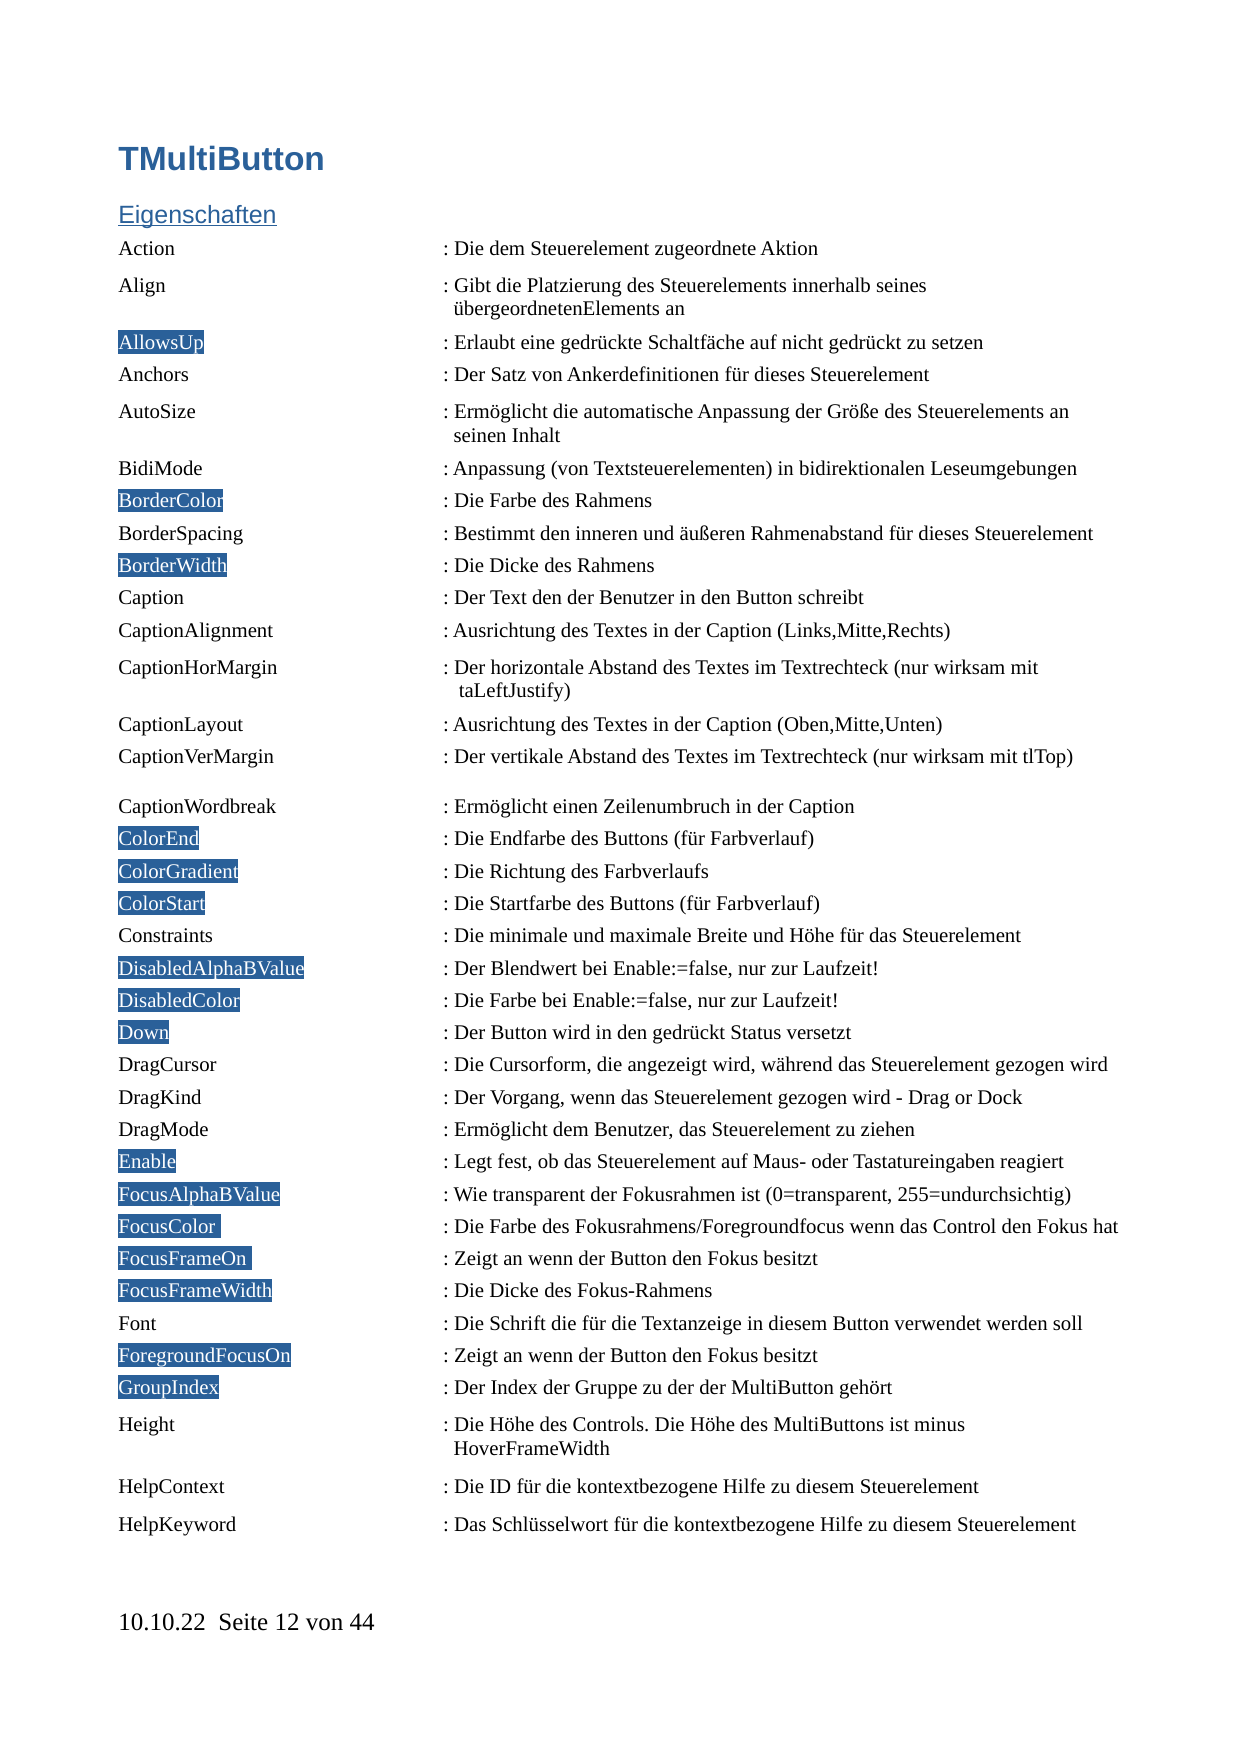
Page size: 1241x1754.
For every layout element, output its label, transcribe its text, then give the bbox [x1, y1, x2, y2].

text Action : Die dem Steuerelement zugeordnete Aktion [118, 241, 1122, 258]
text BorderSpacing : Bestimmt den inneren und äußeren Rahmenabstand für dieses Steuerelement [118, 526, 1122, 544]
text CaptionLayout : Ausrichtung des Textes in der Caption (Oben,Mitte,Unten) [118, 717, 1122, 735]
text Down : Der Button wird in den gedrückt Status versetzt [118, 1025, 1122, 1043]
text Font : Die Schrift die für die Textanzeige in diesem Button verwendet werden soll [118, 1316, 1122, 1334]
text DisabledColor : Die Farbe bei Enable:=false, nur zur Laufzeit! [118, 993, 1122, 1011]
text Enable : Legt fest, ob das Steuerelement auf Maus- oder Tastatureingaben reagiert [118, 1154, 1122, 1172]
text Anchors : Der Satz von Ankerdefinitionen für dieses Steuerelement [118, 367, 1122, 385]
text DragKind : Der Vorgang, wenn das Steuerelement gezogen wird - Drag or Dock [118, 1090, 1122, 1108]
text CaptionHorMargin : Der horizontale Abstand des Textes im Textrechteck (nur wirksam mit taLeftJustify) [118, 655, 1122, 702]
text Height : Die Höhe des Controls. Die Höhe des MultiButtons ist minus HoverFrameWidth [118, 1413, 1122, 1460]
text HelpContext : Die ID für die kontextbezogene Hilfe zu diesem Steuerelement [118, 1475, 1122, 1498]
text AllowsUp : Erlaubt eine gedrückte Schaltfäche auf nicht gedrückt zu setzen [118, 335, 1122, 353]
text CaptionWordbreak : Ermöglicht einen Zeilenumbruch in der Caption [118, 799, 1122, 817]
text AutoSize : Ermöglicht die automatische Anpassung der Größe des Steuerelements an seinen Inhalt [118, 399, 1122, 447]
subtitle Eigenschaften [118, 205, 1122, 228]
text FocusFrameOn : Zeigt an wenn der Button den Fokus besitzt [118, 1251, 1122, 1269]
text ColorStart : Die Startfarbe des Buttons (für Farbverlauf) [118, 896, 1122, 914]
text HelpKeyword : Das Schlüsselwort für die kontextbezogene Hilfe zu diesem Steuerelement [118, 1513, 1122, 1537]
text Constraints : Die minimale und maximale Breite und Höhe für das Steuerelement [118, 928, 1122, 946]
text CaptionAlignment : Ausrichtung des Textes in der Caption (Links,Mitte,Rechts) [118, 623, 1122, 641]
text BorderColor : Die Farbe des Rahmens [118, 494, 1122, 511]
text ColorEnd : Die Endfarbe des Buttons (für Farbverlauf) [118, 832, 1122, 849]
text ColorGradient : Die Richtung des Farbverlaufs [118, 864, 1122, 882]
text Caption : Der Text den der Benutzer in den Button schreibt [118, 591, 1122, 608]
text FocusFrameWidth : Die Dicke des Fokus-Rahmens [118, 1284, 1122, 1301]
text DragMode : Ermöglicht dem Benutzer, das Steuerelement zu ziehen [118, 1122, 1122, 1140]
text FocusAlphaBValue : Wie transparent der Fokusrahmen ist (0=transparent, 255=undurchsichtig) [118, 1187, 1122, 1204]
text ForegroundFocusOn : Zeigt an wenn der Button den Fokus besitzt [118, 1348, 1122, 1366]
text CaptionVerMargin : Der vertikale Abstand des Textes im Textrechteck (nur wirksam mit tlTop) [118, 749, 1122, 785]
subtitle TMultiButton [118, 139, 1122, 178]
text BorderWidth : Die Dicke des Rahmens [118, 558, 1122, 576]
text Align : Gibt die Platzierung des Steuerelements innerhalb seines übergeordnetenElements an [118, 273, 1122, 320]
text BidiMode : Anpassung (von Textsteuerelementen) in bidirektionalen Leseumgebungen [118, 461, 1122, 479]
text DisabledAlphaBValue : Der Blendwert bei Enable:=false, nur zur Laufzeit! [118, 961, 1122, 978]
text GroupIndex : Der Index der Gruppe zu der der MultiButton gehört [118, 1381, 1122, 1398]
text DragCursor : Die Cursorform, die angezeigt wird, während das Steuerelement gezogen wird [118, 1058, 1122, 1075]
text FocusColor : Die Farbe des Fokusrahmens/Foregroundfocus wenn das Control den Fokus hat [118, 1219, 1122, 1237]
